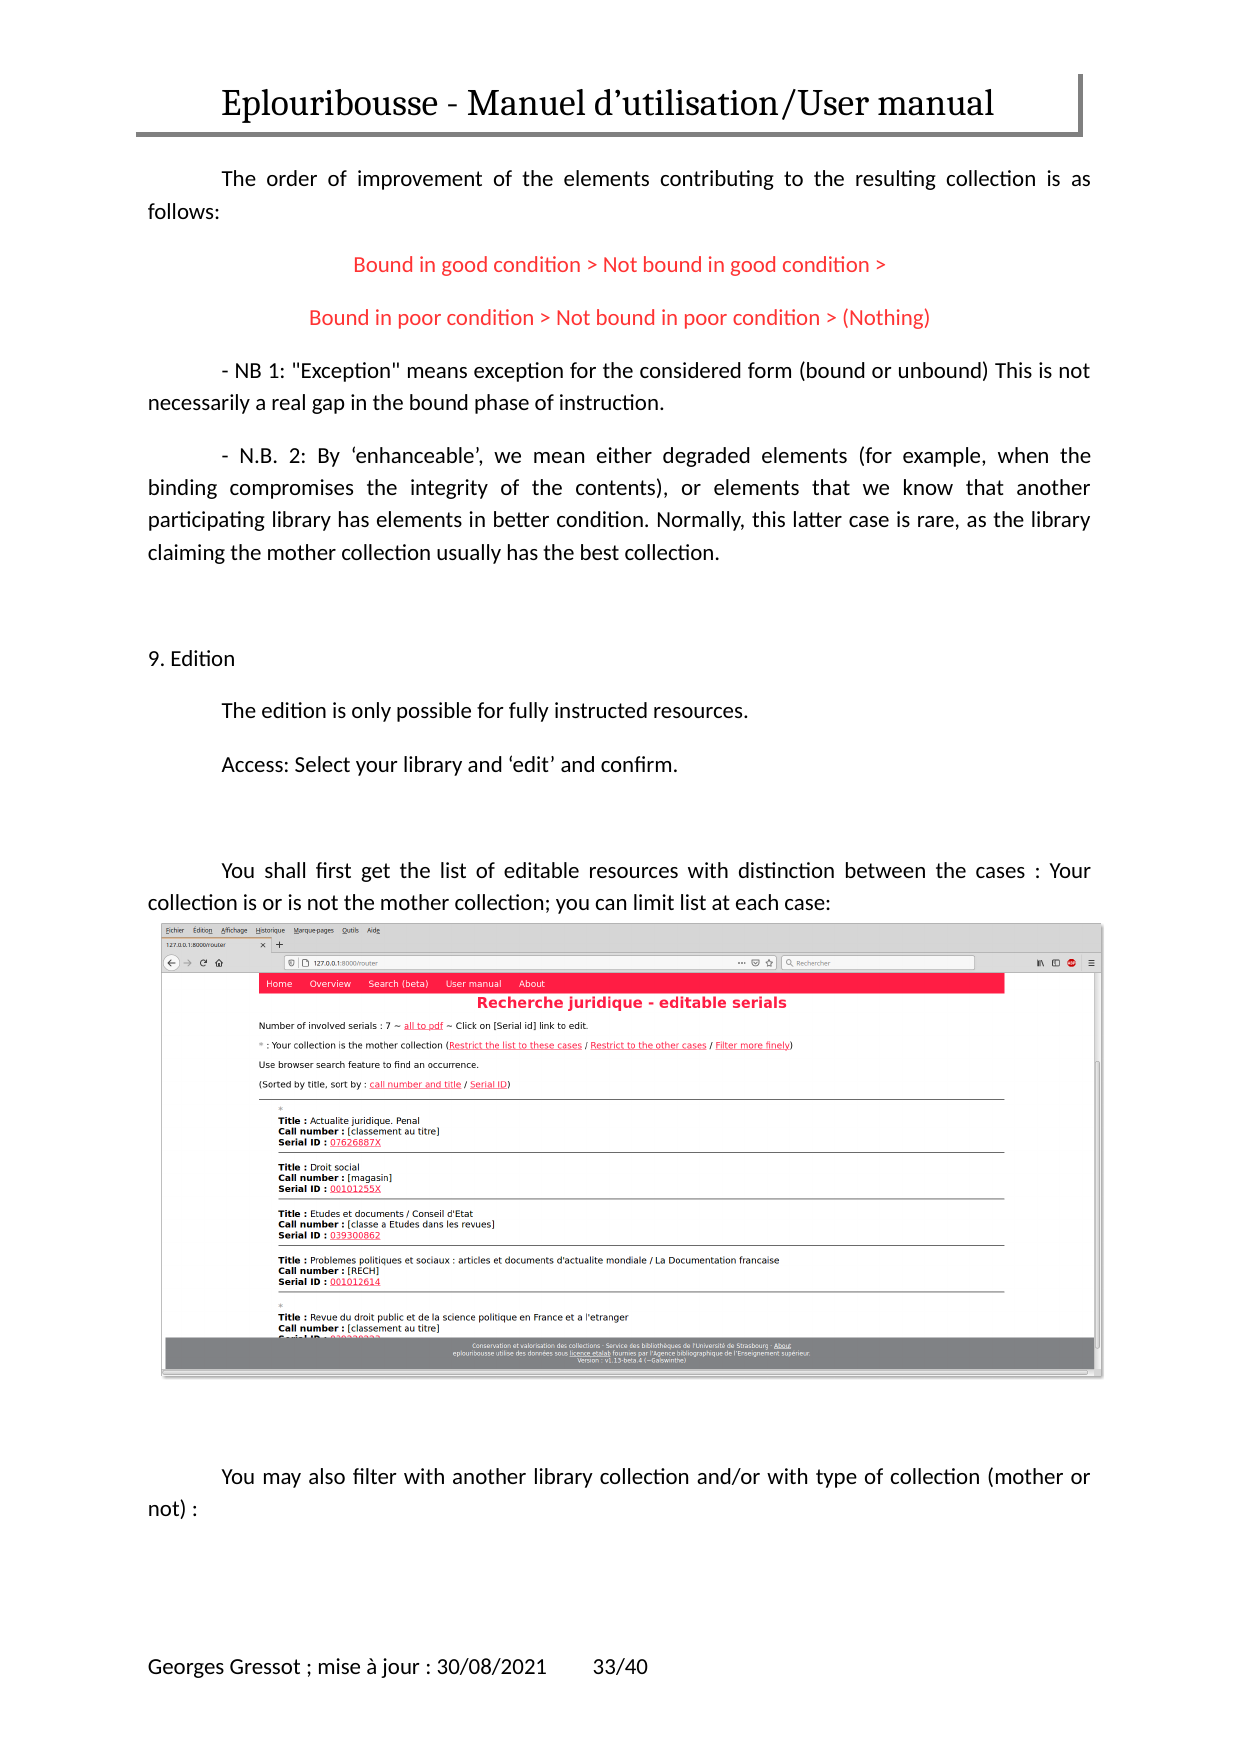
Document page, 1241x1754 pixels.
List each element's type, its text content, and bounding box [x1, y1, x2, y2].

text - N.B. 2: By ‘enhanceable’, we mean either degraded elements (for example, when the binding compromises the integrity of the contents), or elements that we know that another participating library has elements in better condition. Normally, this latter case is rare, as the library claiming the mother collection usually has the best collection. [148, 441, 1093, 566]
text 9. Edition [148, 644, 1093, 672]
text The order of improvement of the elements contributing to the resulting collection is as follows: [148, 164, 1093, 225]
text You may also filter with another library collection and/or with type of collection (mother or not) : [148, 1462, 1093, 1522]
text You shall first get the list of editable resources with distinction between the cases : Your collection is or is not the mother collection; you can limit list at each case: [148, 856, 1093, 916]
text Bound in poor condition > Not bound in poor condition > (Nothing) [148, 303, 1093, 331]
picture [159, 921, 1105, 1380]
text - NB 1: "Exception" means exception for the considered form (bound or unbound) This is not necessarily a real gap in the bound phase of instruction. [148, 356, 1093, 416]
text Access: Select your library and ‘edit’ and confirm. [148, 750, 1093, 778]
text The edition is only possible for fully instructed resources. [148, 697, 1093, 725]
text Bound in good condition > Not bound in good condition > [148, 250, 1093, 278]
